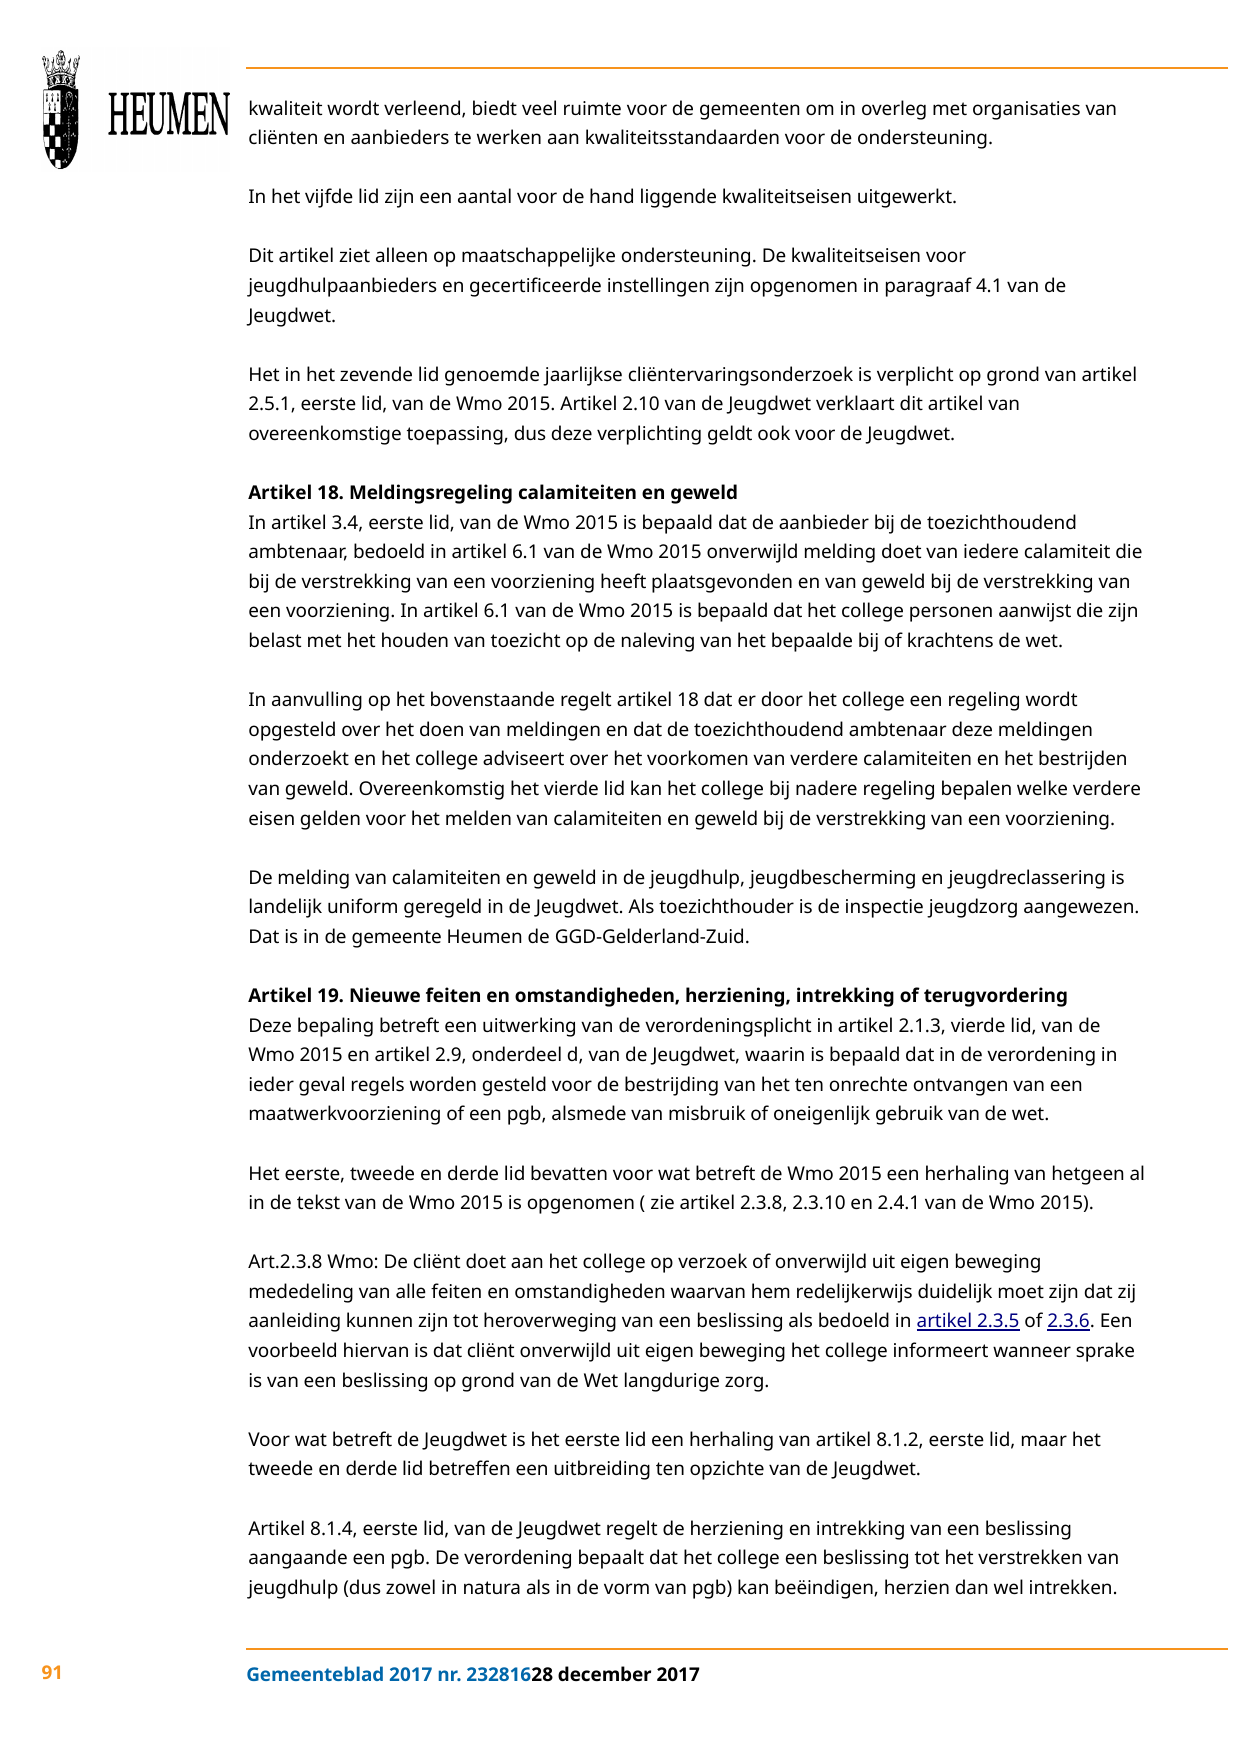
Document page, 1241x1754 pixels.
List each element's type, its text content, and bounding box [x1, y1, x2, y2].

text De melding van calamiteiten en geweld in de jeugdhulp, jeugdbescherming en jeugdreclassering is landelijk uniform geregeld in de Jeugdwet. Als toezichthouder is de inspectie jeugdzorg aangewezen. Dat is in de gemeente Heumen de GGD-Gelderland-Zuid. [248, 864, 1152, 949]
text Dit artikel ziet alleen op maatschappelijke ondersteuning. De kwaliteitseisen voor jeugdhulpaanbieders en gecertificeerde instellingen zijn opgenomen in paragraaf 4.1 van de Jeugdwet. [248, 243, 1152, 328]
picture [41, 47, 231, 172]
text Het in het zevende lid genoemde jaarlijkse cliëntervaringsonderzoek is verplicht op grond van artikel 2.5.1, eerste lid, van de Wmo 2015. Artikel 2.10 van de Jeugdwet verklaart dit artikel van overeenkomstige toepassing, dus deze verplichting geldt ook voor de Jeugdwet. [248, 361, 1152, 446]
text Voor wat betreft de Jeugdwet is het eerste lid een herhaling van artikel 8.1.2, eerste lid, maar het tweede en derde lid betreffen een uitbreiding ten opzichte van de Jeugdwet. [248, 1426, 1152, 1481]
text Deze bepaling betreft een uitwerking van de verordeningsplicht in artikel 2.1.3, vierde lid, van de Wmo 2015 en artikel 2.9, onderdeel d, van de Jeugdwet, waarin is bepaald dat in de verordening in ieder geval regels worden gesteld voor de bestrijding van het ten onrechte ontvangen van een maatwerkvoorziening of een pgb, alsmede van misbruik of oneigenlijk gebruik van de wet. [248, 1012, 1152, 1126]
text Art.2.3.8 Wmo: De cliënt doet aan het college op verzoek of onverwijld uit eigen beweging mededeling van alle feiten en omstandigheden waarvan hem redelijkerwijs duidelijk moet zijn dat zij aanleiding kunnen zijn tot heroverweging van een beslissing als bedoeld in artikel 2.3.5 of 2.3.6. Een voorbeeld hiervan is dat cliënt onverwijld uit eigen beweging het college informeert wanneer sprake is van een beslissing op grond van de Wet langdurige zorg. [248, 1248, 1152, 1393]
text Artikel 18. Meldingsregeling calamiteiten en geweld [248, 479, 1152, 505]
text In het vijfde lid zijn een aantal voor de hand liggende kwaliteitseisen uitgewerkt. [248, 183, 1152, 209]
text Het eerste, tweede en derde lid bevatten voor wat betreft de Wmo 2015 een herhaling van hetgeen al in de tekst van de Wmo 2015 is opgenomen ( zie artikel 2.3.8, 2.3.10 en 2.4.1 van de Wmo 2015). [248, 1160, 1152, 1215]
text Artikel 19. Nieuwe feiten en omstandigheden, herziening, intrekking of terugvordering [248, 982, 1152, 1008]
text kwaliteit wordt verleend, biedt veel ruimte voor de gemeenten om in overleg met organisaties van cliënten en aanbieders te werken aan kwaliteitsstandaarden voor de ondersteuning. [248, 95, 1152, 150]
text Artikel 8.1.4, eerste lid, van de Jeugdwet regelt de herziening en intrekking van een beslissing aangaande een pgb. De verordening bepaalt dat het college een beslissing tot het verstrekken van jeugdhulp (dus zowel in natura als in de vorm van pgb) kan beëindigen, herzien dan wel intrekken. [248, 1515, 1152, 1600]
text In artikel 3.4, eerste lid, van de Wmo 2015 is bepaald dat de aanbieder bij de toezichthoudend ambtenaar, bedoeld in artikel 6.1 van de Wmo 2015 onverwijld melding doet van iedere calamiteit die bij de verstrekking van een voorziening heeft plaatsgevonden en van geweld bij de verstrekking van een voorziening. In artikel 6.1 van de Wmo 2015 is bepaald dat het college personen aanwijst die zijn belast met het houden van toezicht op de naleving van het bepaalde bij of krachtens de wet. [248, 509, 1152, 653]
text In aanvulling op het bovenstaande regelt artikel 18 dat er door het college een regeling wordt opgesteld over het doen van meldingen en dat de toezichthoudend ambtenaar deze meldingen onderzoekt en het college adviseert over het voorkomen van verdere calamiteiten en het bestrijden van geweld. Overeenkomstig het vierde lid kan het college bij nadere regeling bepalen welke verdere eisen gelden voor het melden van calamiteiten en geweld bij de verstrekking van een voorziening. [248, 686, 1152, 831]
